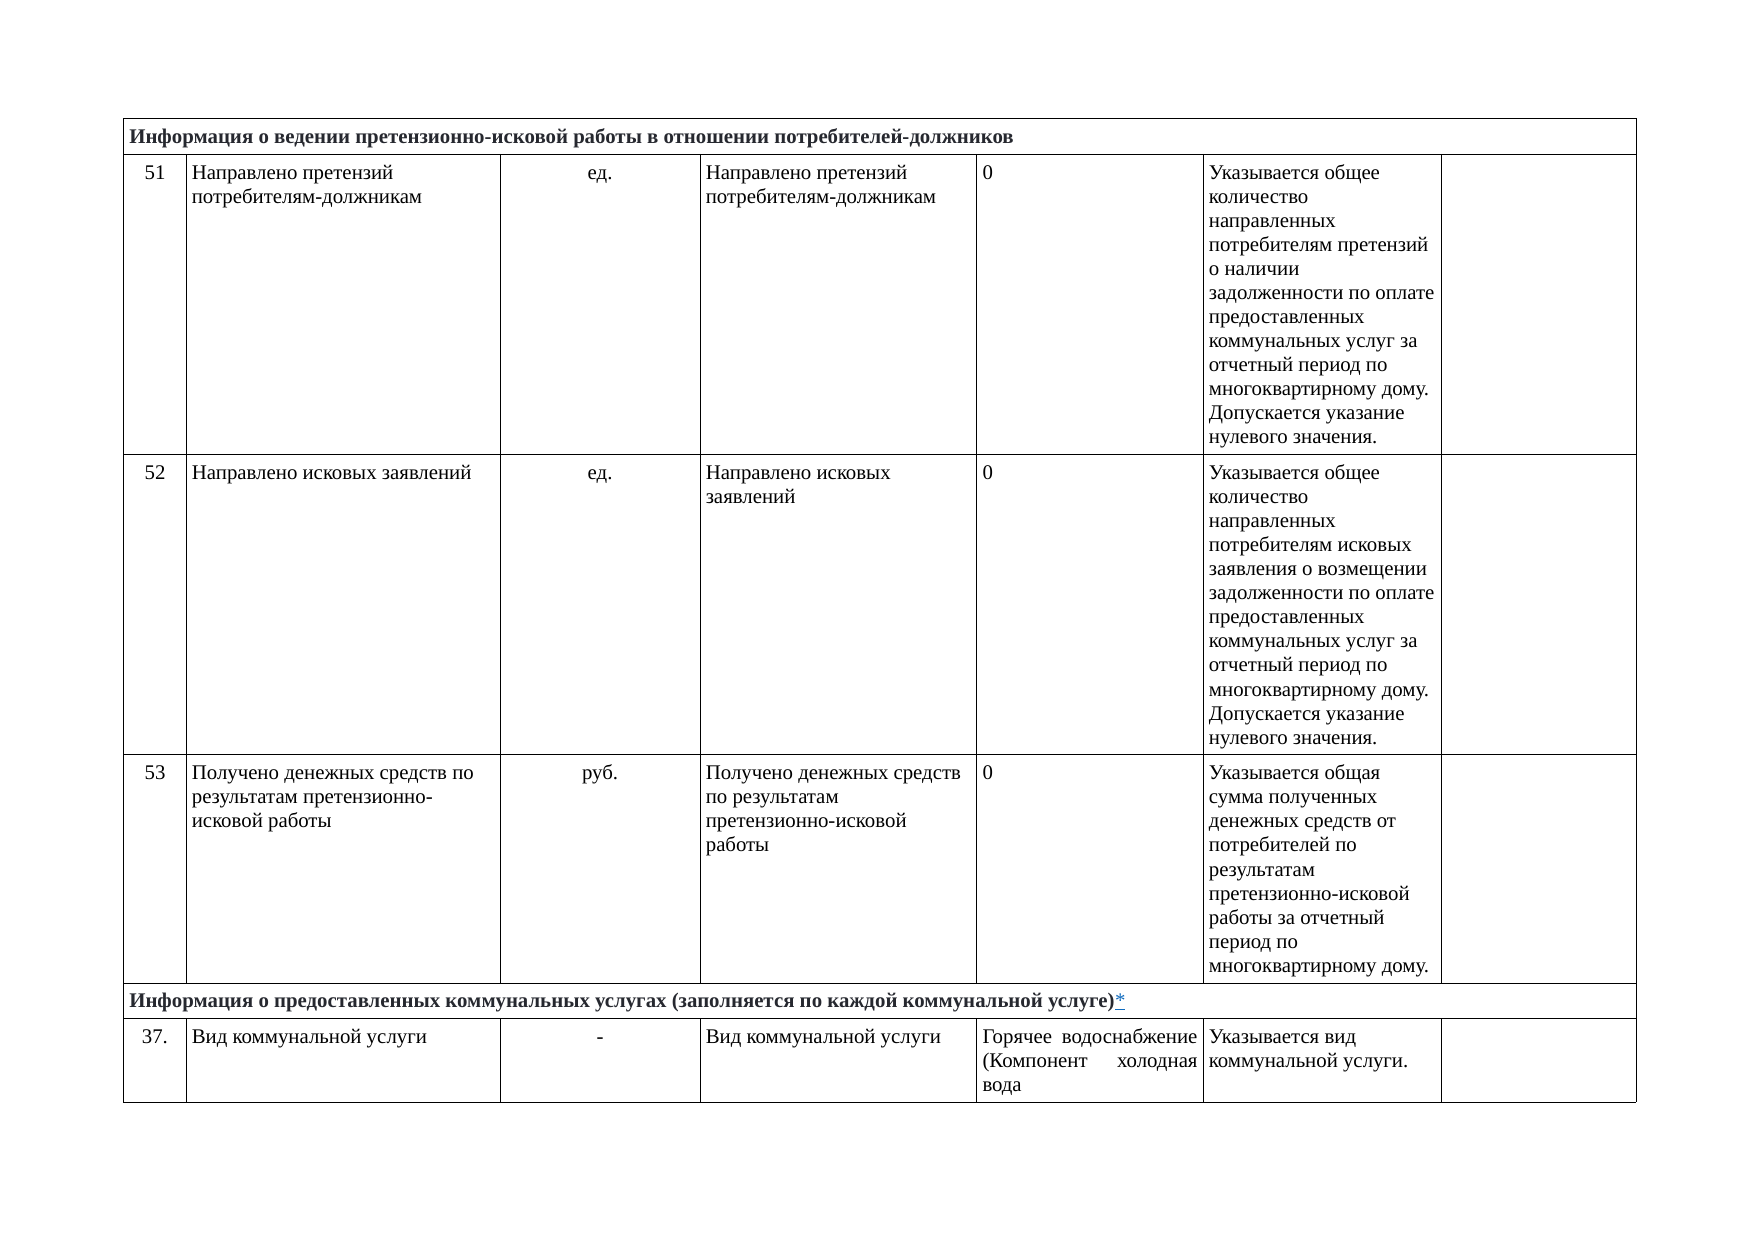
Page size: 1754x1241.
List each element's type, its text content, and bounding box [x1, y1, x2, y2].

table_cell ед. [501, 455, 700, 754]
table_cell 0 [977, 155, 1203, 454]
table_cell [1442, 155, 1636, 454]
table_cell - [501, 1019, 700, 1102]
table_cell [1442, 755, 1636, 982]
table_cell Направлено исковых заявлений [701, 455, 976, 754]
table_cell Указывается общая сумма полученных денежных средств от потребителей по результатам претензионно-исковой работы за отчетный период по многоквартирному дому. [1204, 755, 1441, 982]
table_cell Направлено претензий потребителям-должникам [701, 155, 976, 454]
table_cell [1442, 455, 1636, 754]
table_cell Направлено претензий потребителям-должникам [187, 155, 500, 454]
table_cell Указывается общее количество направленных потребителям исковых заявления о возмещении задолженности по оплате предоставленных коммунальных услуг за отчетный период по многоквартирному дому. Допускается указание нулевого значения. [1204, 455, 1441, 754]
table_cell Направлено исковых заявлений [187, 455, 500, 754]
table_cell Получено денежных средств по результатам претензионно-исковой работы [187, 755, 500, 982]
table_cell 37. [124, 1019, 186, 1102]
table_cell руб. [501, 755, 700, 982]
table_cell Вид коммунальной услуги [701, 1019, 976, 1102]
table_cell 52 [124, 455, 186, 754]
table_cell [1442, 1019, 1636, 1102]
table_cell Горячее водоснабжение (Компонент холодная вода [977, 1019, 1203, 1102]
table_cell Информация о предоставленных коммунальных услугах (заполняется по каждой коммунальной услуге)* [124, 984, 1636, 1018]
table_cell ед. [501, 155, 700, 454]
table_cell Указывается общее количество направленных потребителям претензий о наличии задолженности по оплате предоставленных коммунальных услуг за отчетный период по многоквартирному дому. Допускается указание нулевого значения. [1204, 155, 1441, 454]
table_cell 0 [977, 755, 1203, 982]
table_cell Информация о ведении претензионно-исковой работы в отношении потребителей-должников [124, 119, 1636, 154]
table_cell 0 [977, 455, 1203, 754]
table_cell Указывается вид коммунальной услуги. [1204, 1019, 1441, 1102]
table_cell 51 [124, 155, 186, 454]
table_cell Получено денежных средств по результатам претензионно-исковой работы [701, 755, 976, 982]
table_cell 53 [124, 755, 186, 982]
table_cell Вид коммунальной услуги [187, 1019, 500, 1102]
